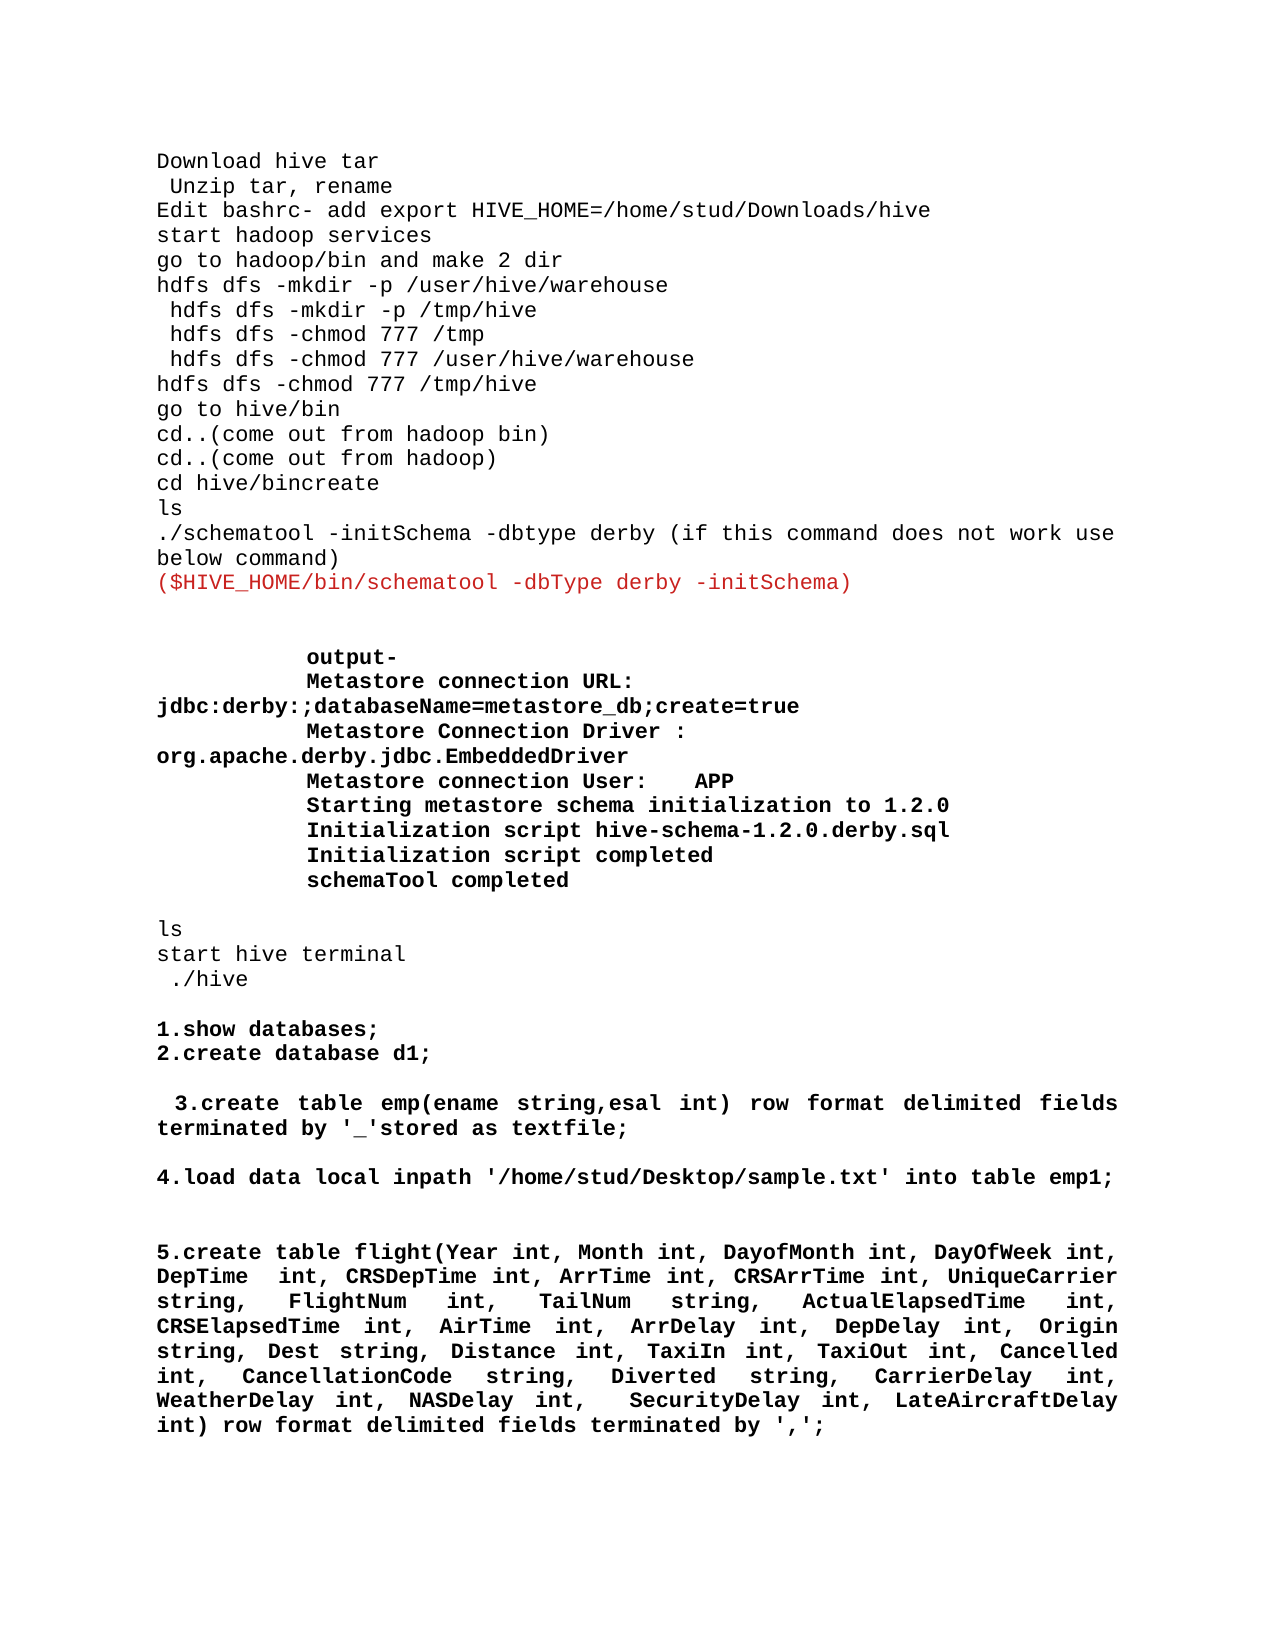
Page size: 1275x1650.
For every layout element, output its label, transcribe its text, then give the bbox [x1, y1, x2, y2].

text Edit bashrc- add export HIVE_HOME=/home/stud/Downloads/hive [156, 199, 1118, 224]
text ls [156, 497, 1118, 522]
text output- [156, 646, 1118, 671]
text Metastore Connection Driver : org.apache.derby.jdbc.EmbeddedDriver [156, 720, 1118, 770]
text hdfs dfs -mkdir -p /tmp/hive [156, 299, 1118, 323]
text cd..(come out from hadoop bin) [156, 423, 1118, 447]
text hdfs dfs -mkdir -p /user/hive/warehouse [156, 274, 1118, 299]
text 3.create table emp(ename string,esal int) row format delimited fields terminated by '_'stored as textfile; [156, 1092, 1118, 1142]
text hdfs dfs -chmod 777 /tmp/hive [156, 373, 1118, 398]
text go to hive/bin [156, 398, 1118, 423]
text start hive terminal [156, 943, 1118, 968]
text Download hive tar [156, 150, 1118, 175]
text ./schematool -initSchema -dbtype derby (if this command does not work use below command) [156, 522, 1118, 571]
text schemaTool completed [156, 869, 1118, 894]
text 5.create table flight(Year int, Month int, DayofMonth int, DayOfWeek int, DepTime int, CRSDepTime int, ArrTime int, CRSArrTime int, UniqueCarrier string, FlightNum int, TailNum string, ActualElapsedTime int, CRSElapsedTime int, AirTime int, ArrDelay int, DepDelay int, Origin string, Dest string, Distance int, TaxiIn int, TaxiOut int, Cancelled int, CancellationCode string, Diverted string, CarrierDelay int, WeatherDelay int, NASDelay int, SecurityDelay int, LateAircraftDelay int) row format delimited fields terminated by ','; [156, 1241, 1118, 1439]
text hdfs dfs -chmod 777 /user/hive/warehouse [156, 348, 1118, 373]
text ls [156, 918, 1118, 943]
text 2.create database d1; [156, 1042, 1118, 1067]
text go to hadoop/bin and make 2 dir [156, 249, 1118, 274]
text Starting metastore schema initialization to 1.2.0 [156, 794, 1118, 819]
text Initialization script completed [156, 844, 1118, 869]
text hdfs dfs -chmod 777 /tmp [156, 323, 1118, 348]
text Initialization script hive-schema-1.2.0.derby.sql [156, 819, 1118, 844]
text start hadoop services [156, 224, 1118, 249]
text cd..(come out from hadoop) [156, 447, 1118, 472]
text ($HIVE_HOME/bin/schematool -dbType derby -initSchema) [156, 571, 1118, 596]
text 1.show databases; [156, 1018, 1118, 1042]
text Metastore connection URL: jdbc:derby:;databaseName=metastore_db;create=true [156, 671, 1118, 720]
text ./hive [156, 968, 1118, 993]
text cd hive/bincreate [156, 472, 1118, 497]
text Metastore connection User: APP [156, 770, 1118, 794]
text Unzip tar, rename [156, 175, 1118, 199]
text 4.load data local inpath '/home/stud/Desktop/sample.txt' into table emp1; [156, 1166, 1118, 1191]
